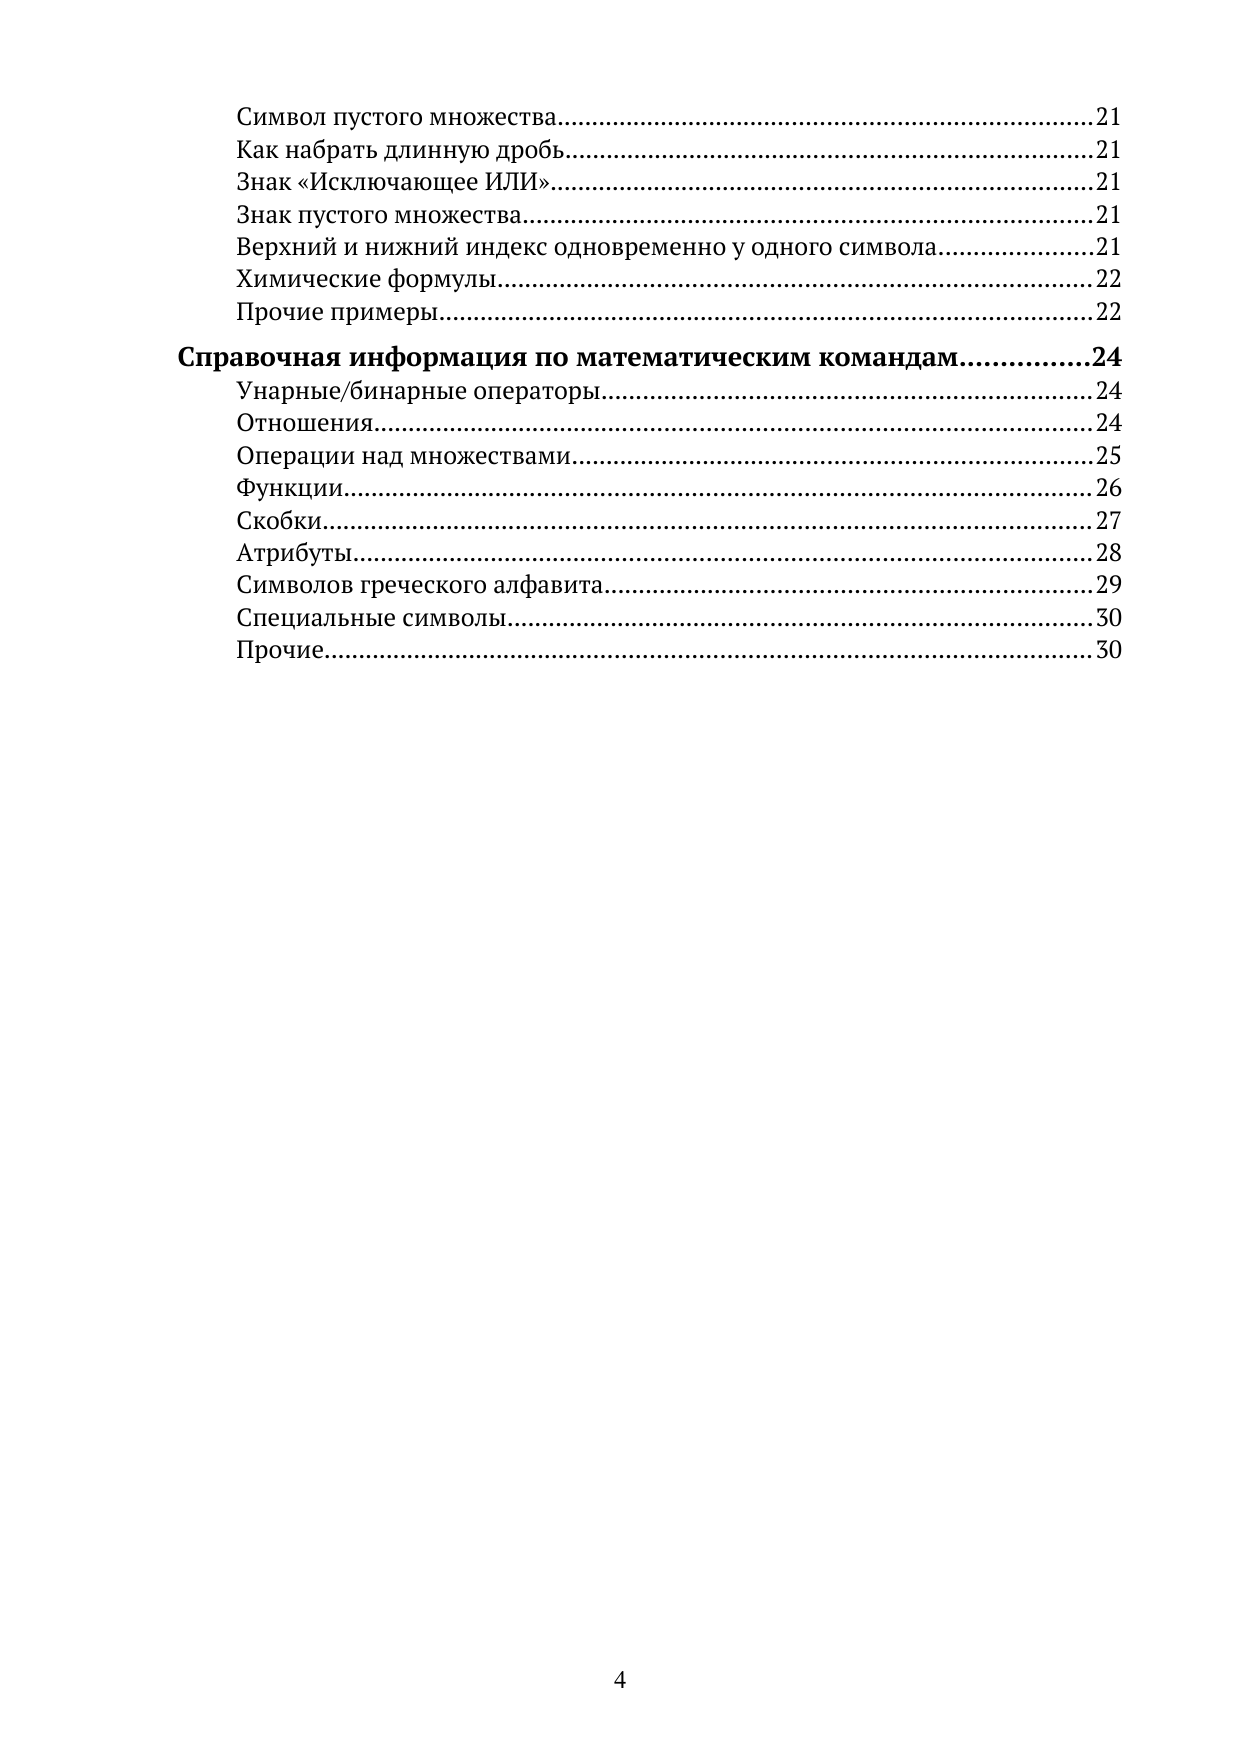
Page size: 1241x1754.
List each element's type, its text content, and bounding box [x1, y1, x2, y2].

text Химические формулы 22 [236, 262, 1122, 295]
text Верхний и нижний индекс одновременно у одного символа 21 [236, 230, 1122, 262]
text Специальные символы 30 [236, 601, 1122, 633]
text Знак пустого множества 21 [236, 198, 1122, 230]
text Скобки 27 [236, 504, 1122, 536]
text Унарные/бинарные операторы 24 [236, 374, 1122, 406]
text Как набрать длинную дробь 21 [236, 133, 1122, 165]
text Отношения 24 [236, 406, 1122, 439]
text Атрибуты 28 [236, 536, 1122, 568]
text Знак «Исключающее ИЛИ» 21 [236, 165, 1122, 198]
text Прочие 30 [236, 633, 1122, 666]
text Операции над множествами 25 [236, 439, 1122, 471]
text Символ пустого множества 21 [236, 100, 1122, 133]
text Справочная информация по математическим командам 24 [177, 339, 1122, 374]
text Функции 26 [236, 471, 1122, 504]
text Прочие примеры 22 [236, 295, 1122, 327]
text Символов греческого алфавита 29 [236, 568, 1122, 601]
